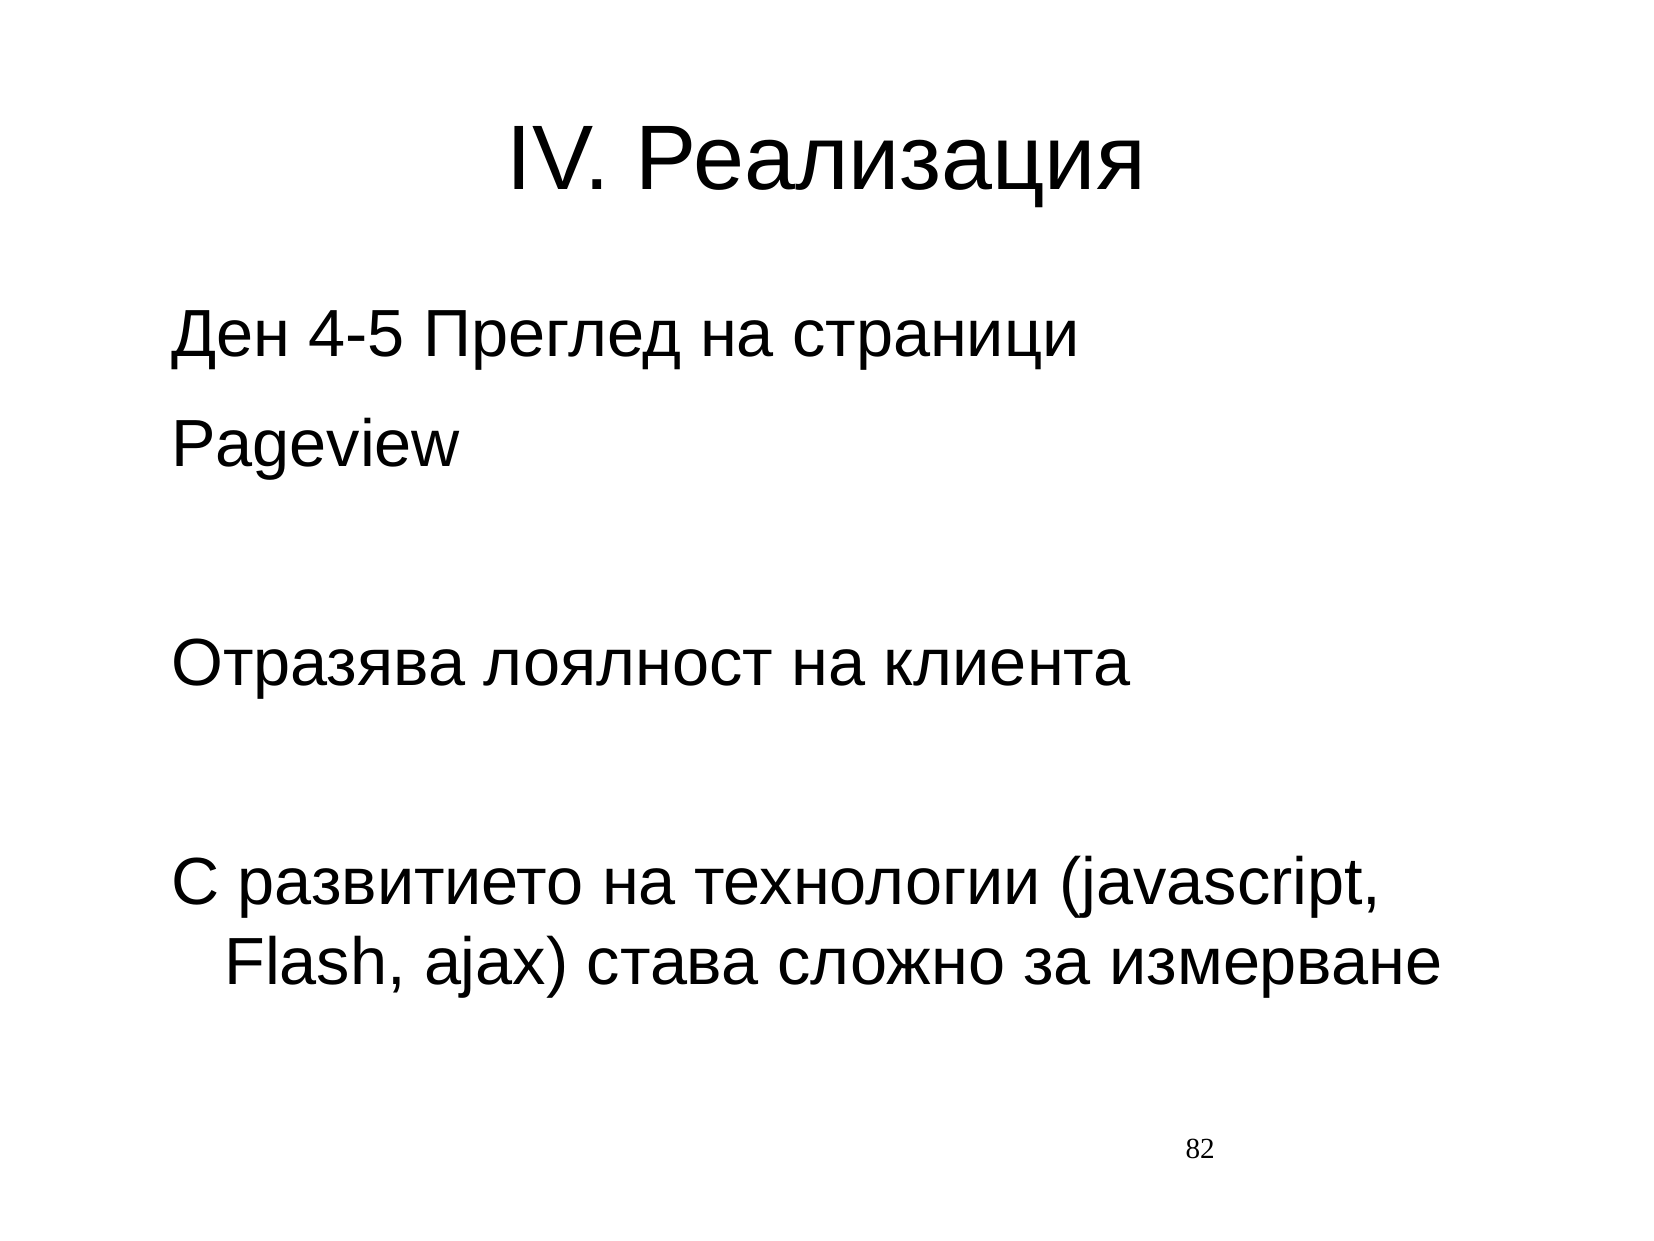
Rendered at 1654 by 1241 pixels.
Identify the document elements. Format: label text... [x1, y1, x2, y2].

list Ден 4-5 Преглед на страници Pageview Отразява лоялност на клиента С развитието на технологии (javascript, Flash, ajax) става сложно за измерване [82, 290, 1571, 1109]
title IV. Реализация [82, 49, 1571, 257]
text_box [1185, 1129, 1571, 1216]
